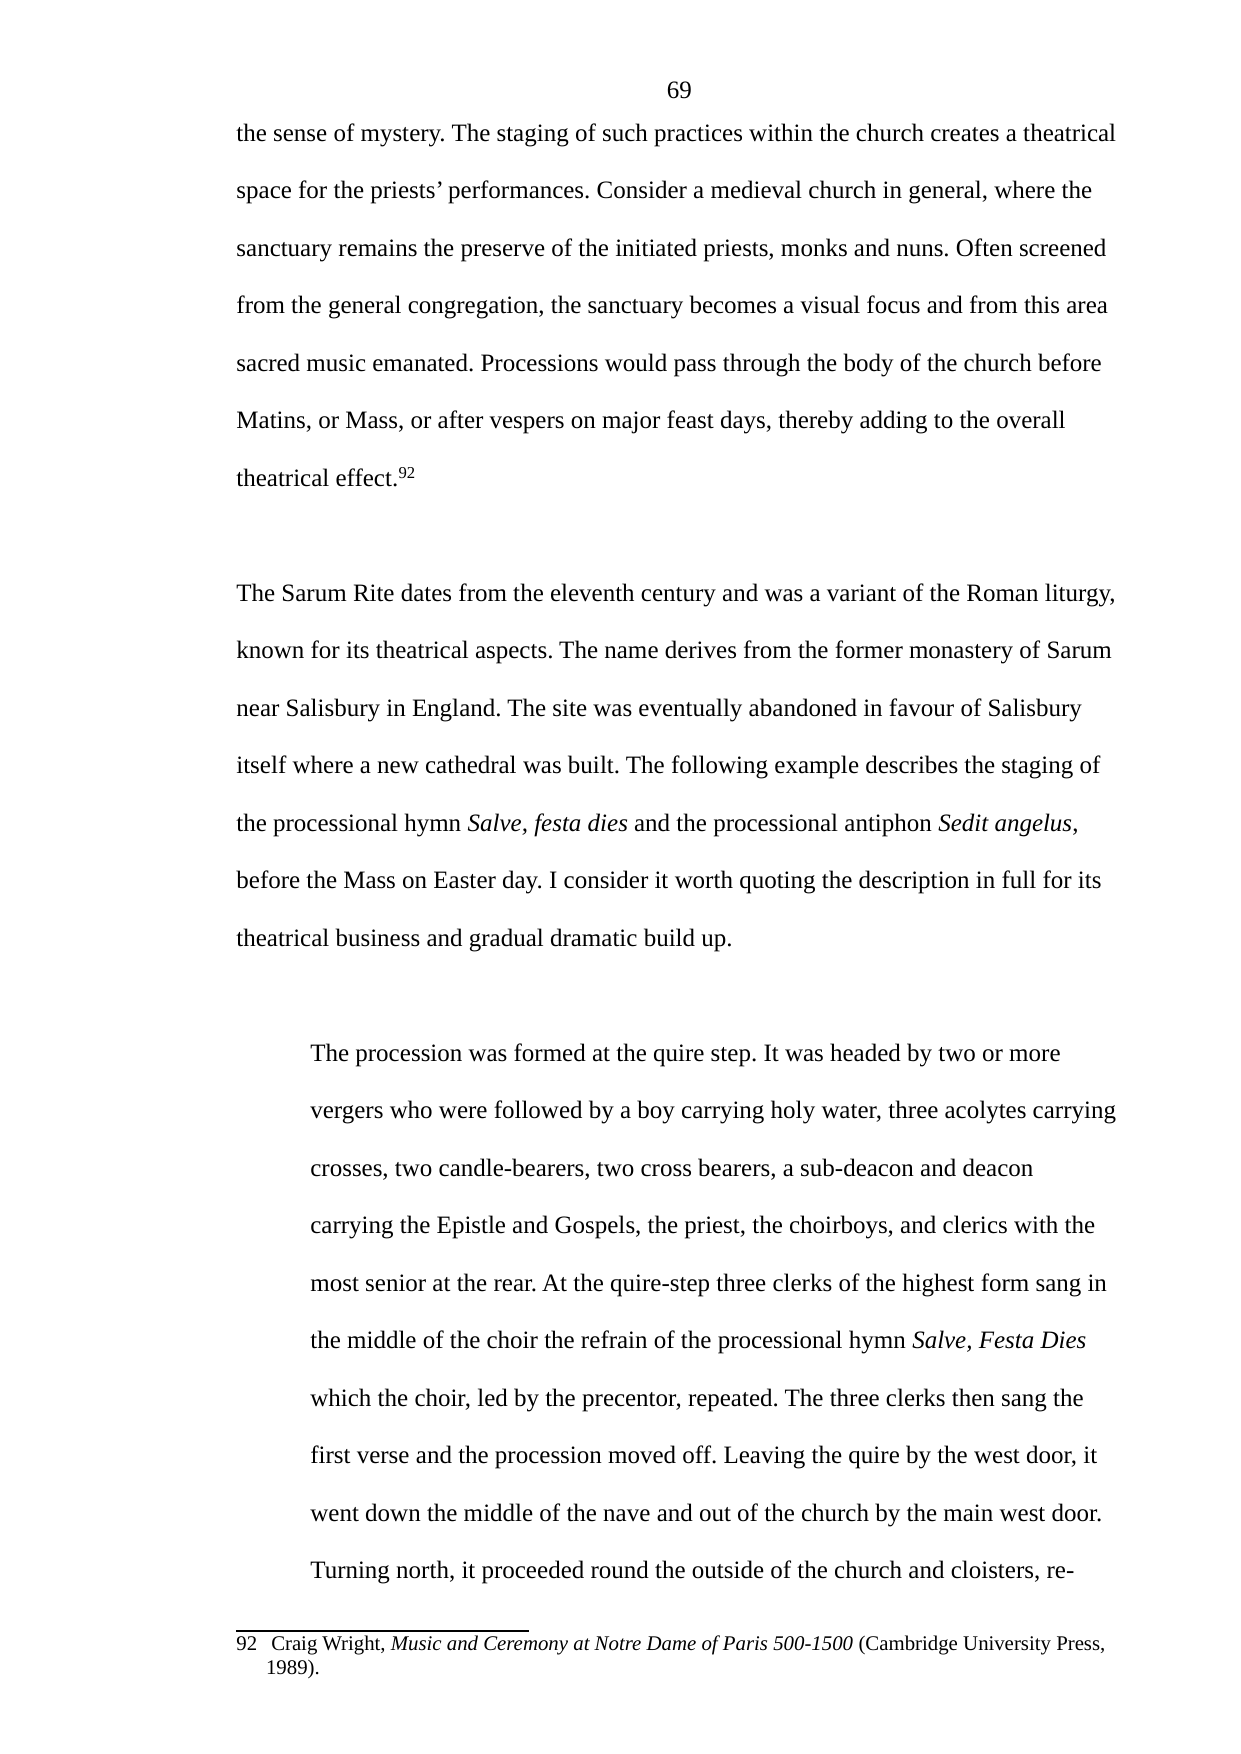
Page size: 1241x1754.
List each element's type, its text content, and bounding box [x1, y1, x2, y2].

text the sense of mystery. The staging of such practices within the church creates a theatrical space for the priests’ performances. Consider a medieval church in general, where the sanctuary remains the preserve of the initiated priests, monks and nuns. Often screened from the general congregation, the sanctuary becomes a visual focus and from this area sacred music emanated. Processions would pass through the body of the church before Matins, or Mass, or after vespers on major feast days, thereby adding to the overall theatrical effect. [236, 118, 1122, 492]
text The procession was formed at the quire step. It was headed by two or more vergers who were followed by a boy carrying holy water, three acolytes carrying crosses, two candle-bearers, two cross bearers, a sub-deacon and deacon carrying the Epistle and Gospels, the priest, the choirboys, and clerics with the most senior at the rear. At the quire-step three clerks of the highest form sang in the middle of the choir the refrain of the processional hymn Salve, Festa Dies which the choir, led by the precentor, repeated. The three clerks then sang the first verse and the procession moved off. Leaving the quire by the west door, it went down the middle of the nave and out of the church by the main west door. Turning north, it proceeded round the outside of the church and cloisters, re- [310, 1038, 1122, 1584]
text The Sarum Rite dates from the eleventh century and was a variant of the Roman liturgy, known for its theatrical aspects. The name derives from the former monastery of Sarum near Salisbury in England. The site was eventually abandoned in favour of Salisbury itself where a new cathedral was built. The following example describes the staging of the processional hymn Salve, festa dies and the processional antiphon Sedit angelus, before the Mass on Easter day. I consider it worth quoting the description in full for its theatrical business and gradual dramatic build up. [236, 578, 1122, 952]
text Craig Wright, Music and Ceremony at Notre Dame of Paris 500-1500 (Cambridge University Press, 1989). [236, 1631, 1122, 1679]
